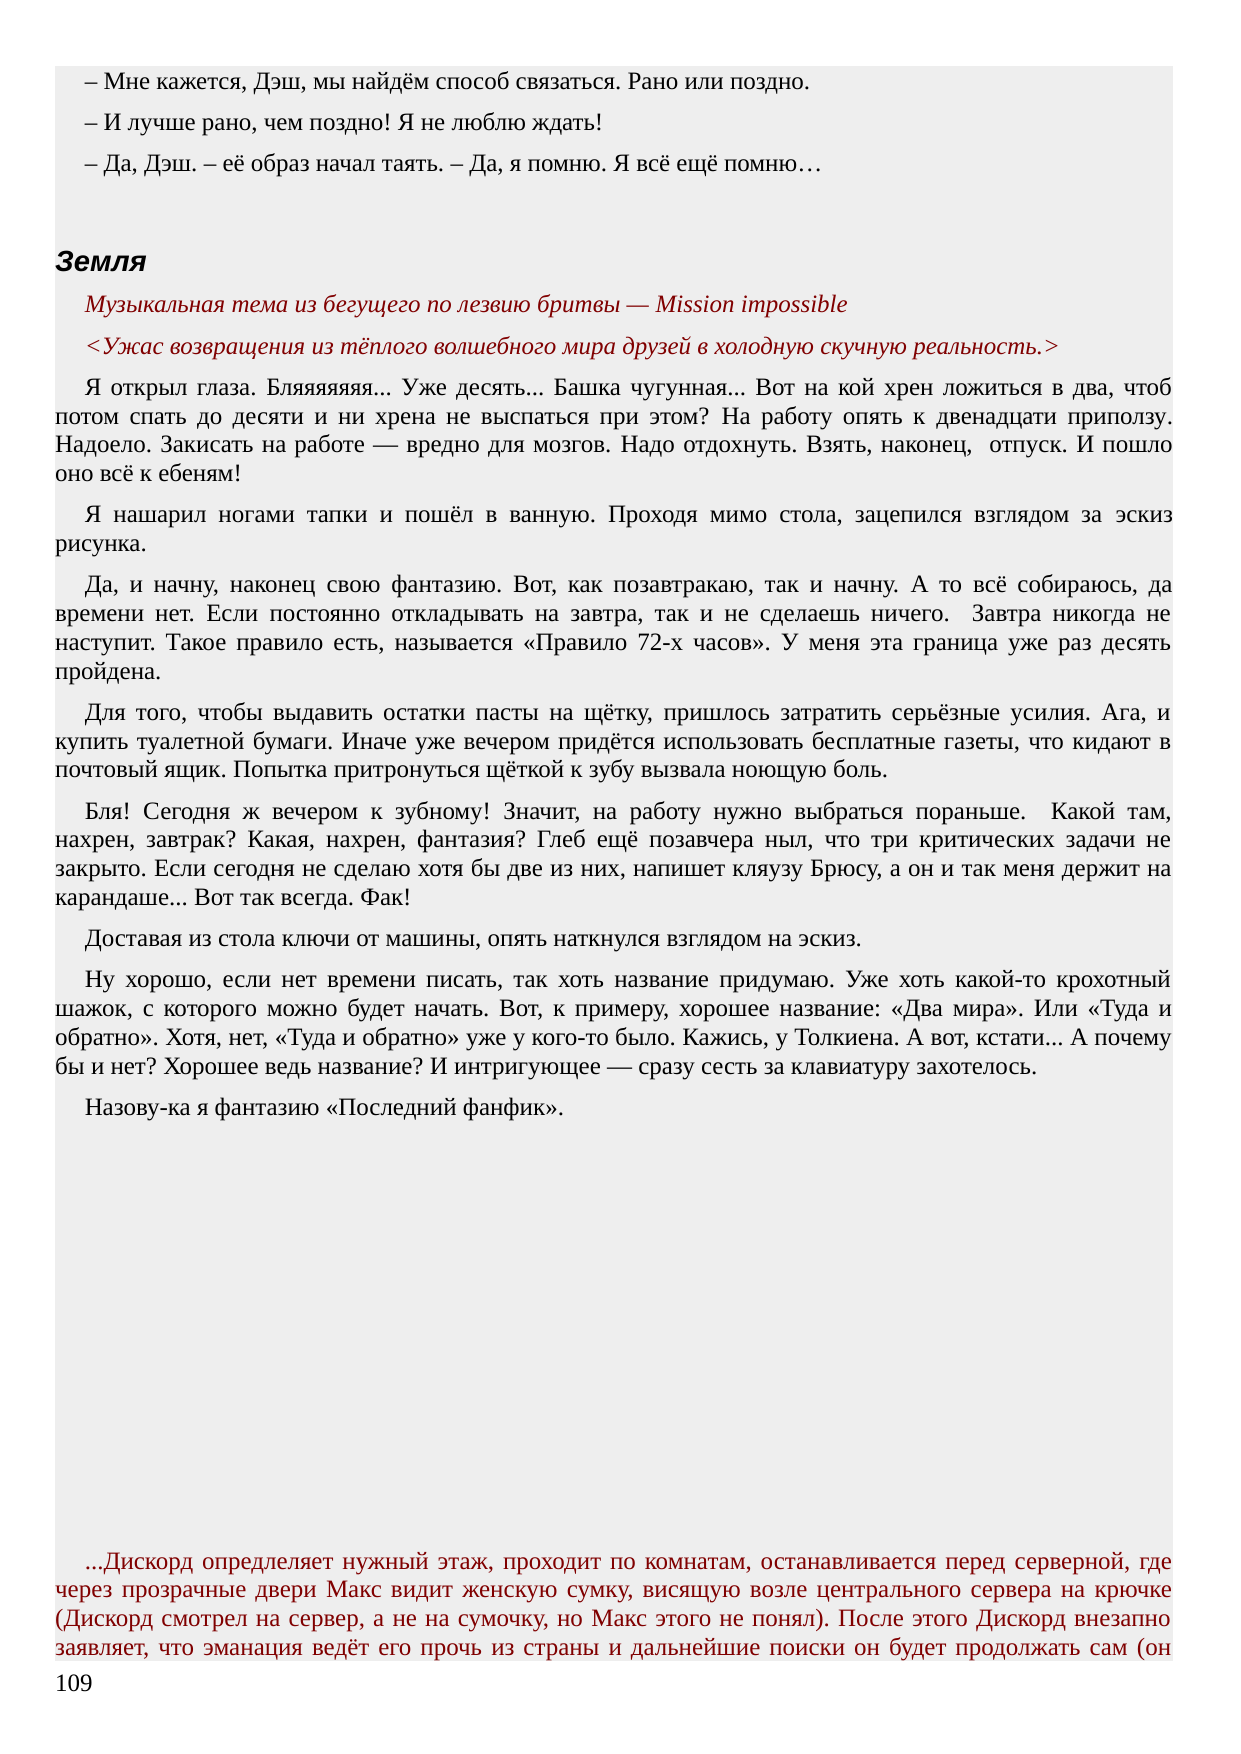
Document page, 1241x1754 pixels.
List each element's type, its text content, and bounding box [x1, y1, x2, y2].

text Для того, чтобы выдавить остатки пасты на щётку, пришлось затратить серьёзные усилия. Ага, и купить туалетной бумаги. Иначе уже вечером придётся использовать бесплатные газеты, что кидают в почтовый ящик. Попытка притронуться щёткой к зубу вызвала ноющую боль. [55, 697, 1173, 783]
text <Ужас возвращения из тёплого волшебного мира друзей в холодную скучную реальность.> [55, 331, 1173, 359]
text Назову-ка я фантазию «Последний фанфик». [55, 1092, 1173, 1121]
text Я открыл глаза. Бляяяяяяя... Уже десять... Башка чугунная... Вот на кой хрен ложиться в два, чтоб потом спать до десяти и ни хрена не выспаться при этом? На работу опять к двенадцати приползу. Надоело. Закисать на работе — вредно для мозгов. Надо отдохнуть. Взять, наконец, отпуск. И пошло оно всё к ебеням! [55, 372, 1173, 487]
text Да, и начну, наконец свою фантазию. Вот, как позавтракаю, так и начну. А то всё собираюсь, да времени нет. Если постоянно откладывать на завтра, так и не сделаешь ничего. Завтра никогда не наступит. Такое правило есть, называется «Правило 72-х часов». У меня эта граница уже раз десять пройдена. [55, 569, 1173, 684]
text ...Дискорд опредлеляет нужный этаж, проходит по комнатам, останавливается перед серверной, где через прозрачные двери Макс видит женскую сумку, висящую возле центрального сервера на крючке (Дискорд смотрел на сервер, а не на сумочку, но Макс этого не понял). После этого Дискорд внезапно заявляет, что эманация ведёт его прочь из страны и дальнейшие поиски он будет продолжать сам (он [55, 1546, 1173, 1661]
text Доставая из стола ключи от машины, опять наткнулся взглядом на эскиз. [55, 923, 1173, 952]
text – Да, Дэш. – её образ начал таять. – Да, я помню. Я всё ещё помню… [55, 148, 1173, 177]
subtitle Земля [55, 243, 1173, 277]
text Я нашарил ногами тапки и пошёл в ванную. Проходя мимо стола, зацепился взглядом за эскиз рисунка. [55, 499, 1173, 557]
text Музыкальная тема из бегущего по лезвию бритвы — Mission impossible [55, 289, 1173, 318]
text – Мне кажется, Дэш, мы найдём способ связаться. Рано или поздно. [55, 66, 1173, 95]
text Бля! Сегодня ж вечером к зубному! Значит, на работу нужно выбраться пораньше. Какой там, нахрен, завтрак? Какая, нахрен, фантазия? Глеб ещё позавчера ныл, что три критических задачи не закрыто. Если сегодня не сделаю хотя бы две из них, напишет кляузу Брюсу, а он и так меня держит на карандаше... Вот так всегда. Фак! [55, 796, 1173, 911]
text – И лучше рано, чем поздно! Я не люблю ждать! [55, 107, 1173, 136]
text Ну хорошо, если нет времени писать, так хоть название придумаю. Уже хоть какой-то крохотный шажок, с которого можно будет начать. Вот, к примеру, хорошее название: «Два мира». Или «Туда и обратно». Хотя, нет, «Туда и обратно» уже у кого-то было. Кажись, у Толкиена. А вот, кстати... А почему бы и нет? Хорошее ведь название? И интригующее — сразу сесть за клавиатуру захотелось. [55, 964, 1173, 1079]
